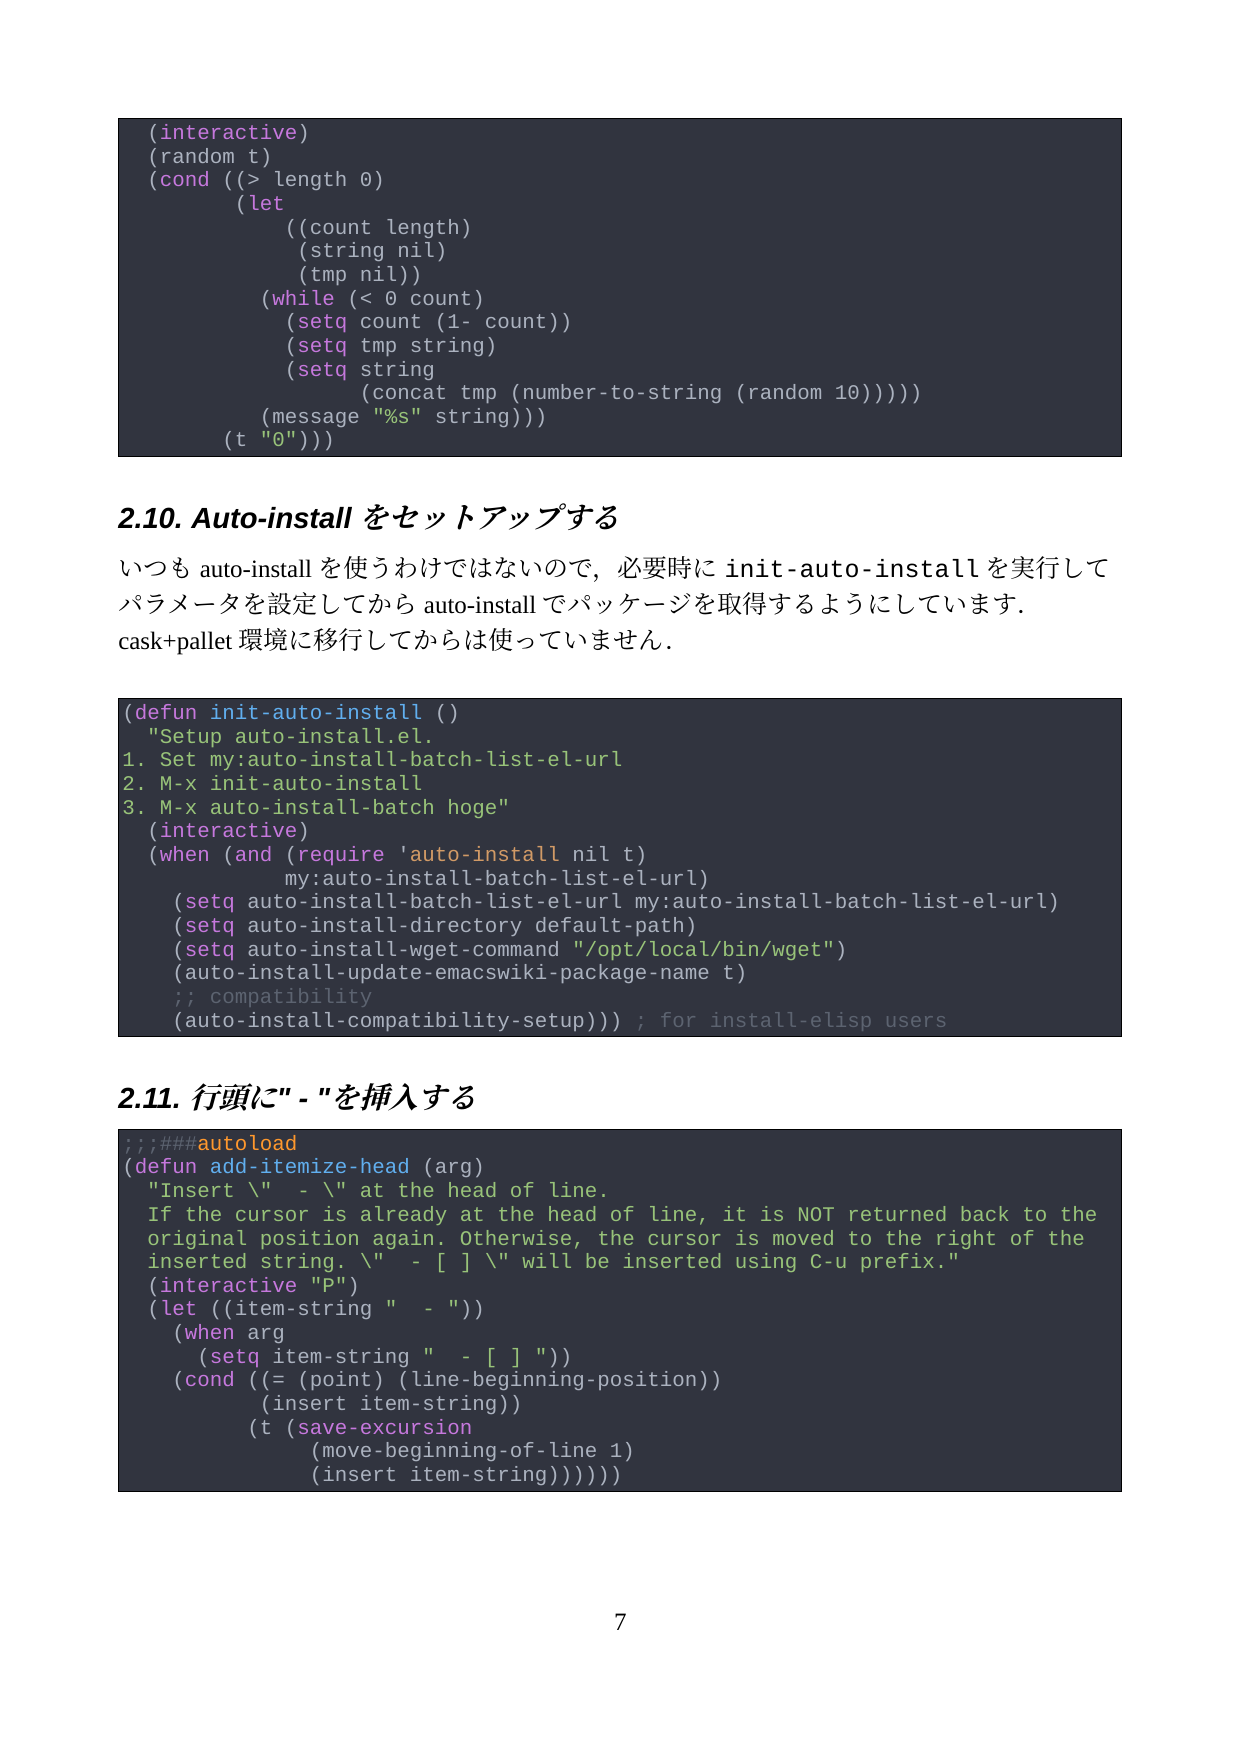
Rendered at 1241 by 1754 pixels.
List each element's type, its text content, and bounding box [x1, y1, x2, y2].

text (setq auto-install-wget-command "/opt/local/bin/wget") [119, 935, 1121, 958]
text (setq auto-install-batch-list-el-url my:auto-install-batch-list-el-url) [119, 887, 1121, 911]
text (setq auto-install-directory default-path) [119, 911, 1121, 935]
subtitle 行頭に" - "を挿入する [118, 1074, 1122, 1116]
text (t "0"))) [119, 426, 1121, 456]
text (setq string [119, 354, 1121, 378]
text (random t) [119, 142, 1121, 165]
text 2. M-x init-auto-install [119, 769, 1121, 793]
text "Setup auto-install.el. [119, 722, 1121, 746]
text my:auto-install-batch-list-el-url) [119, 864, 1121, 887]
text "Insert \" - \" at the head of line. [119, 1176, 1121, 1200]
text (auto-install-update-emacswiki-package-name t) [119, 958, 1121, 982]
text (t (save-excursion [119, 1413, 1121, 1436]
text (setq count (1- count)) [119, 307, 1121, 331]
text (tmp nil)) [119, 260, 1121, 284]
subtitle Auto-install をセットアップする [118, 494, 1122, 536]
text いつも auto-install を使うわけではないので，必要時に init-auto-install を実行してパラメータを設定してから auto-install でパッケージを取得するようにしています．cask+pallet 環境に移行してからは使っていません． [118, 549, 1122, 686]
text (insert item-string)))))) [119, 1460, 1121, 1491]
text original position again. Otherwise, the cursor is moved to the right of the [119, 1223, 1121, 1247]
text (cond ((= (point) (line-beginning-position)) [119, 1365, 1121, 1389]
text (interactive "P") [119, 1271, 1121, 1294]
text (auto-install-compatibility-setup))) ; for install-elisp users [119, 1006, 1121, 1036]
text (cond ((> length 0) [119, 165, 1121, 189]
text (when arg [119, 1318, 1121, 1342]
text (let ((item-string " - ")) [119, 1294, 1121, 1318]
text (setq tmp string) [119, 331, 1121, 354]
text (string nil) [119, 236, 1121, 260]
text (while (< 0 count) [119, 284, 1121, 307]
text inserted string. \" - [ ] \" will be inserted using C-u prefix." [119, 1247, 1121, 1271]
text (move-beginning-of-line 1) [119, 1436, 1121, 1460]
text (message "%s" string))) [119, 402, 1121, 426]
text ((count length) [119, 213, 1121, 236]
text (concat tmp (number-to-string (random 10))))) [119, 378, 1121, 402]
text (defun add-itemize-head (arg) [119, 1153, 1121, 1176]
text (let [119, 189, 1121, 213]
text If the cursor is already at the head of line, it is NOT returned back to the [119, 1200, 1121, 1223]
text (setq item-string " - [ ] ")) [119, 1342, 1121, 1365]
text (interactive) [119, 816, 1121, 840]
text 1. Set my:auto-install-batch-list-el-url [119, 746, 1121, 769]
text 3. M-x auto-install-batch hoge" [119, 793, 1121, 816]
text (when (and (require 'auto-install nil t) [119, 840, 1121, 864]
text (insert item-string)) [119, 1389, 1121, 1413]
text (interactive) [119, 119, 1121, 142]
text (defun init-auto-install () [119, 699, 1121, 722]
text ;; compatibility [119, 982, 1121, 1006]
text ;;;###autoload [119, 1130, 1121, 1153]
